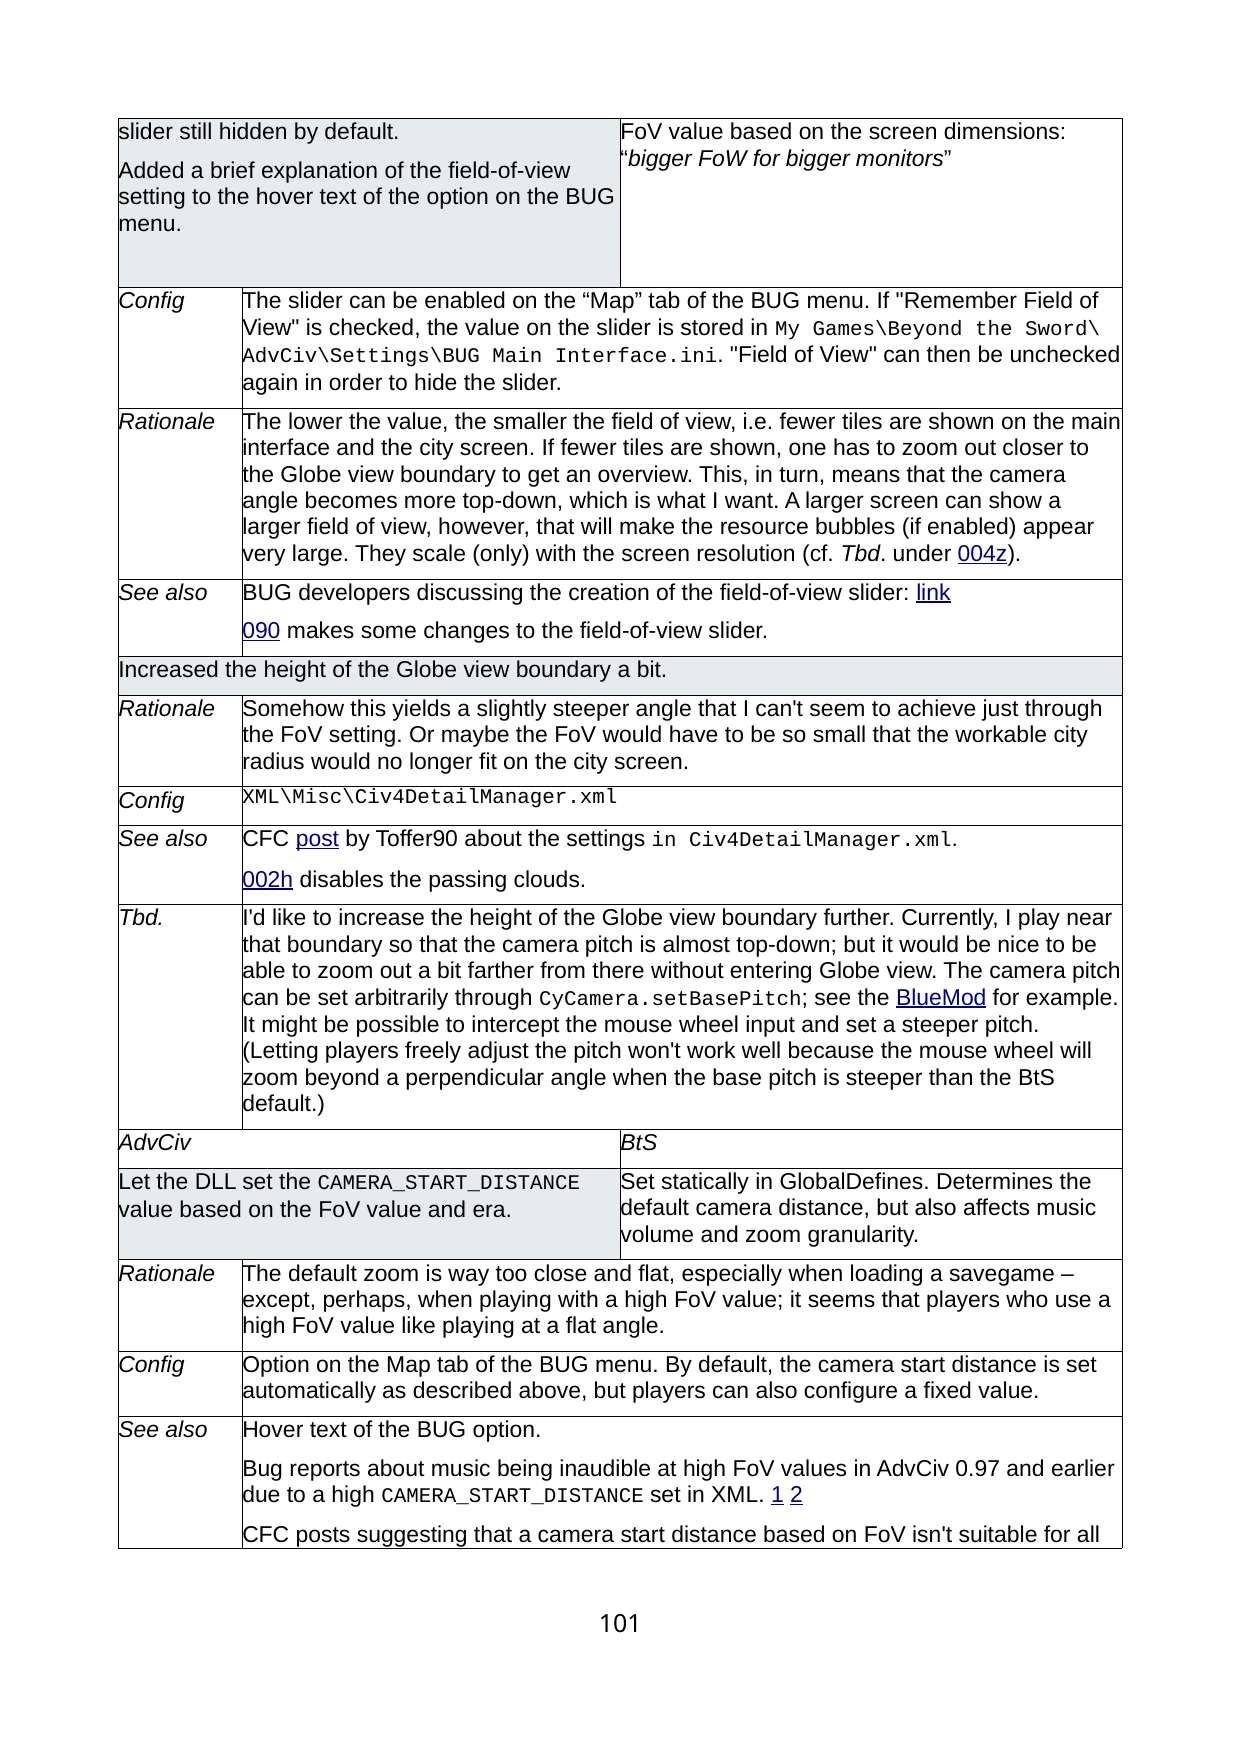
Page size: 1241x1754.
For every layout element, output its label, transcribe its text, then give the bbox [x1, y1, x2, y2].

table_cell See also [119, 1417, 242, 1548]
table_cell AdvCiv [119, 1130, 620, 1168]
table_cell Config [119, 288, 242, 408]
table_cell Option on the Map tab of the BUG menu. By default, the camera start distance is set automatically as described above, but players can also configure a fixed value. [243, 1352, 1122, 1416]
table_cell Rationale [119, 1260, 242, 1351]
table_cell slider still hidden by default. Added a brief explanation of the field-of-view setting to the hover text of the option on the BUG menu. [119, 119, 620, 287]
table_cell The default zoom is way too close and flat, especially when loading a savegame – except, perhaps, when playing with a high FoV value; it seems that players who use a high FoV value like playing at a flat angle. [243, 1260, 1122, 1351]
table_cell Let the DLL set the CAMERA_START_DISTANCE value based on the FoV value and era. [119, 1169, 620, 1259]
table_cell Rationale [119, 696, 242, 786]
table_cell BtS [621, 1130, 1122, 1168]
table_cell CFC post by Toffer90 about the settings in Civ4DetailManager.xml. 002h disables the passing clouds. [243, 826, 1122, 904]
table_cell See also [119, 580, 242, 656]
table_cell Set statically in GlobalDefines. Determines the default camera distance, but also affects music volume and zoom granularity. [621, 1169, 1122, 1259]
table_cell Config [119, 787, 242, 825]
table_cell Increased the height of the Globe view boundary a bit. [119, 657, 1122, 695]
table_cell Tbd. [119, 905, 242, 1129]
table_cell BUG developers discussing the creation of the field-of-view slider: link 090 makes some changes to the field-of-view slider. [243, 580, 1122, 656]
table_cell Rationale [119, 409, 242, 578]
table_cell FoV value based on the screen dimensions: “bigger FoW for bigger monitors” [621, 119, 1122, 287]
table_cell Somehow this yields a slightly steeper angle that I can't seem to achieve just through the FoV setting. Or maybe the FoV would have to be so small that the workable city radius would no longer fit on the city screen. [243, 696, 1122, 786]
table_cell The slider can be enabled on the “Map” tab of the BUG menu. If "Remember Field of View" is checked, the value on the slider is stored in My Games\Beyond the Sword\AdvCiv\Settings\BUG Main Interface.ini. "Field of View" can then be unchecked again in order to hide the slider. [243, 288, 1122, 408]
table_cell See also [119, 826, 242, 904]
table_cell Hover text of the BUG option. Bug reports about music being inaudible at high FoV values in AdvCiv 0.97 and earlier due to a high CAMERA_START_DISTANCE set in XML. 1 2 CFC posts suggesting that a camera start distance based on FoV isn't suitable for all [243, 1417, 1122, 1548]
table_cell I'd like to increase the height of the Globe view boundary further. Currently, I play near that boundary so that the camera pitch is almost top-down; but it would be nice to be able to zoom out a bit farther from there without entering Globe view. The camera pitch can be set arbitrarily through CyCamera.setBasePitch; see the BlueMod for example. It might be possible to intercept the mouse wheel input and set a steeper pitch. (Letting players freely adjust the pitch won't work well because the mouse wheel will zoom beyond a perpendicular angle when the base pitch is steeper than the BtS default.) [243, 905, 1122, 1129]
table_cell The lower the value, the smaller the field of view, i.e. fewer tiles are shown on the main interface and the city screen. If fewer tiles are shown, one has to zoom out closer to the Globe view boundary to get an overview. This, in turn, means that the camera angle becomes more top-down, which is what I want. A larger screen can show a larger field of view, however, that will make the resource bubbles (if enabled) appear very large. They scale (only) with the screen resolution (cf. Tbd. under 004z). [243, 409, 1122, 578]
table_cell XML\Misc\Civ4DetailManager.xml [243, 787, 1122, 825]
table_cell Config [119, 1352, 242, 1416]
